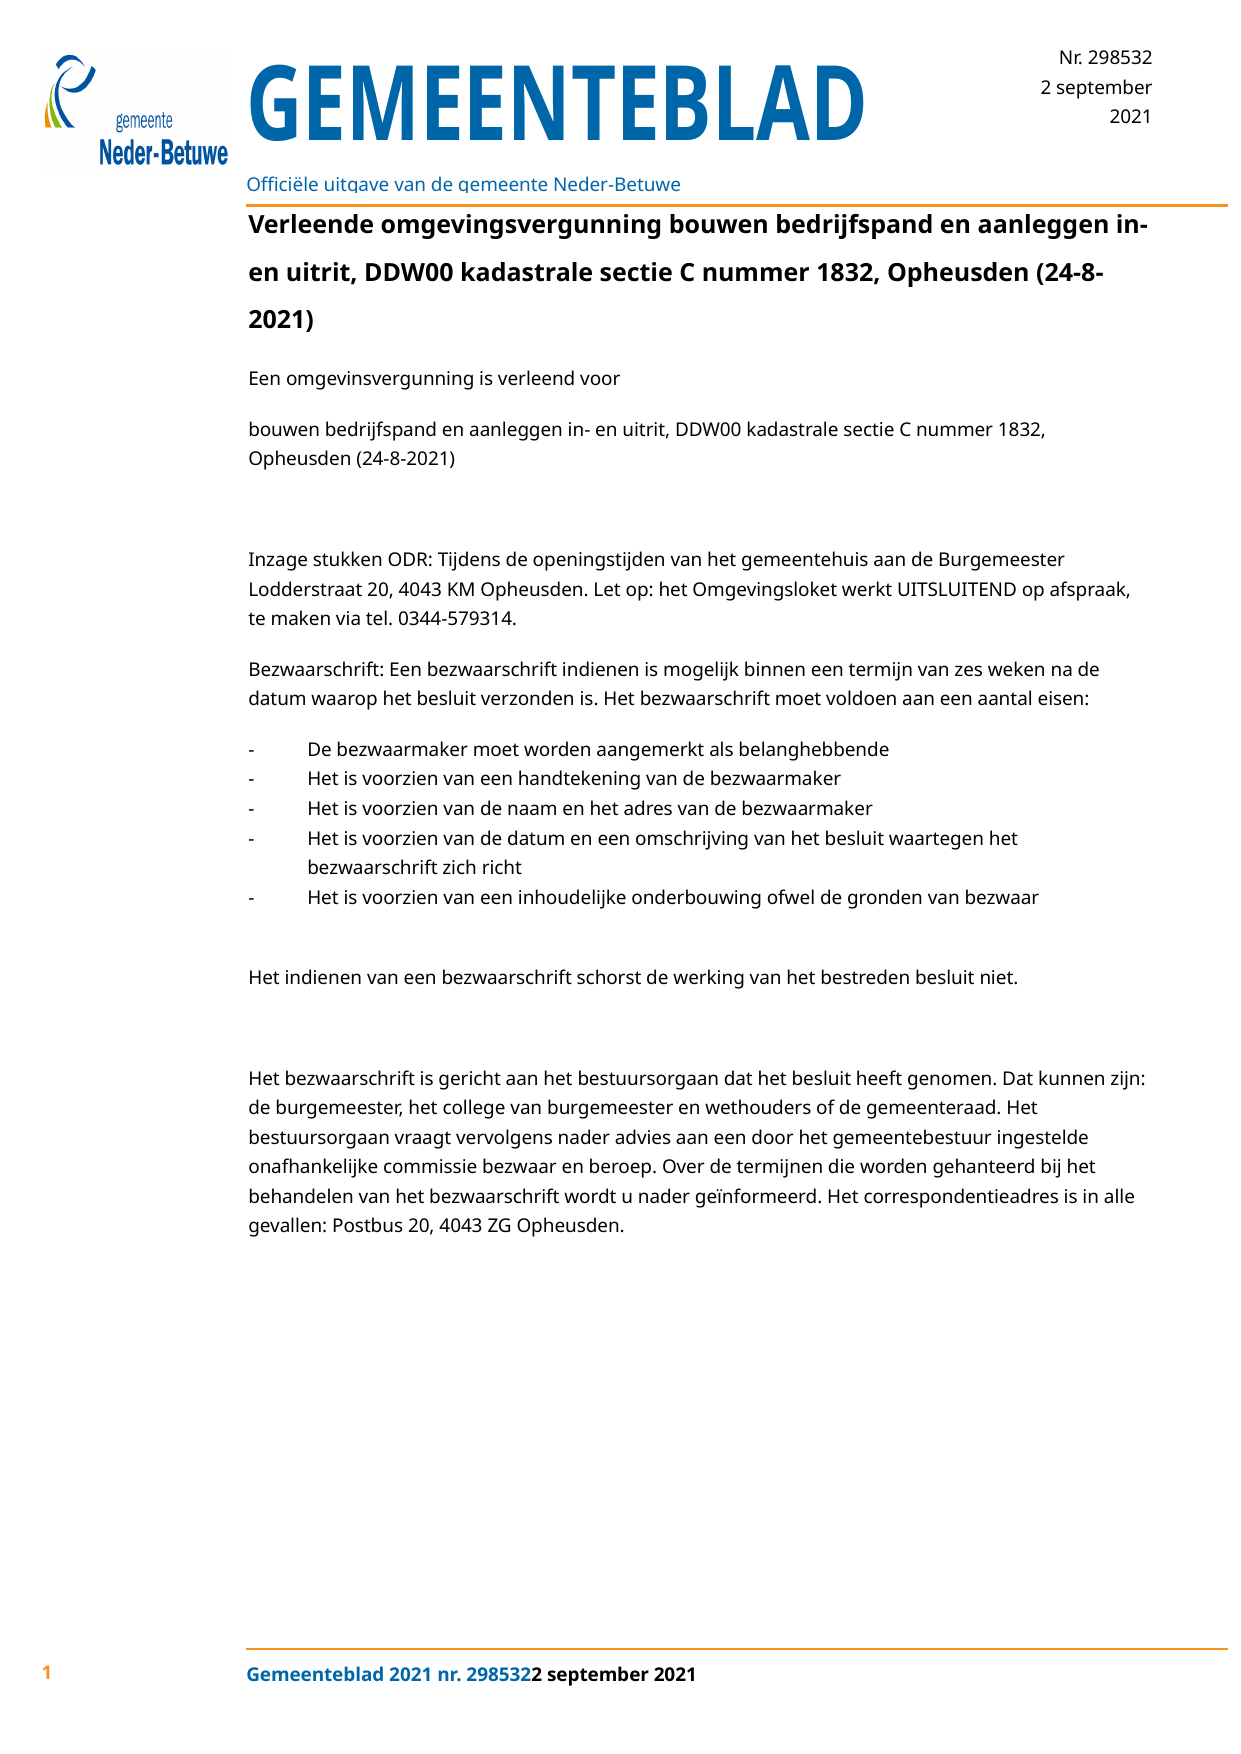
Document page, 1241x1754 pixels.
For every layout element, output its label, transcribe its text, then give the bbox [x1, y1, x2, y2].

list De bezwaarmaker moet worden aangemerkt als belanghebbende [248, 736, 1152, 762]
text Het indienen van een bezwaarschrift schorst de werking van het bestreden besluit niet. [248, 964, 1152, 989]
list Het is voorzien van de naam en het adres van de bezwaarmaker [248, 795, 1152, 821]
list Het is voorzien van de datum en een omschrijving van het besluit waartegen het bezwaarschrift zich richt [248, 825, 1152, 880]
text Bezwaarschrift: Een bezwaarschrift indienen is mogelijk binnen een termijn van zes weken na de datum waarop het besluit verzonden is. Het bezwaarschrift moet voldoen aan een aantal eisen: [248, 656, 1152, 711]
text Een omgevinsvergunning is verleend voor [248, 366, 1152, 391]
text Inzage stukken ODR: Tijdens de openingstijden van het gemeentehuis aan de Burgemeester Lodderstraat 20, 4043 KM Opheusden. Let op: het Omgevingsloket werkt UITSLUITEND op afspraak, te maken via tel. 0344-579314. [248, 546, 1152, 631]
picture [41, 47, 231, 172]
list Het is voorzien van een handtekening van de bezwaarmaker [248, 766, 1152, 791]
text Het bezwaarschrift is gericht aan het bestuursorgaan dat het besluit heeft genomen. Dat kunnen zijn: de burgemeester, het college van burgemeester en wethouders of de gemeenteraad. Het bestuursorgaan vraagt vervolgens nader advies aan een door het gemeentebestuur ingestelde onafhankelijke commissie bezwaar en beroep. Over de termijnen die worden gehanteerd bij het behandelen van het bezwaarschrift wordt u nader geïnformeerd. Het correspondentieadres is in alle gevallen: Postbus 20, 4043 ZG Opheusden. [248, 1065, 1152, 1238]
text bouwen bedrijfspand en aanleggen in- en uitrit, DDW00 kadastrale sectie C nummer 1832, Opheusden (24-8-2021) [248, 416, 1152, 471]
text Verleende omgevingsvergunning bouwen bedrijfspand en aanleggen in- en uitrit, DDW00 kadastrale sectie C nummer 1832, Opheusden (24-8-2021) [248, 207, 1152, 336]
list Het is voorzien van een inhoudelijke onderbouwing ofwel de gronden van bezwaar [248, 884, 1152, 909]
